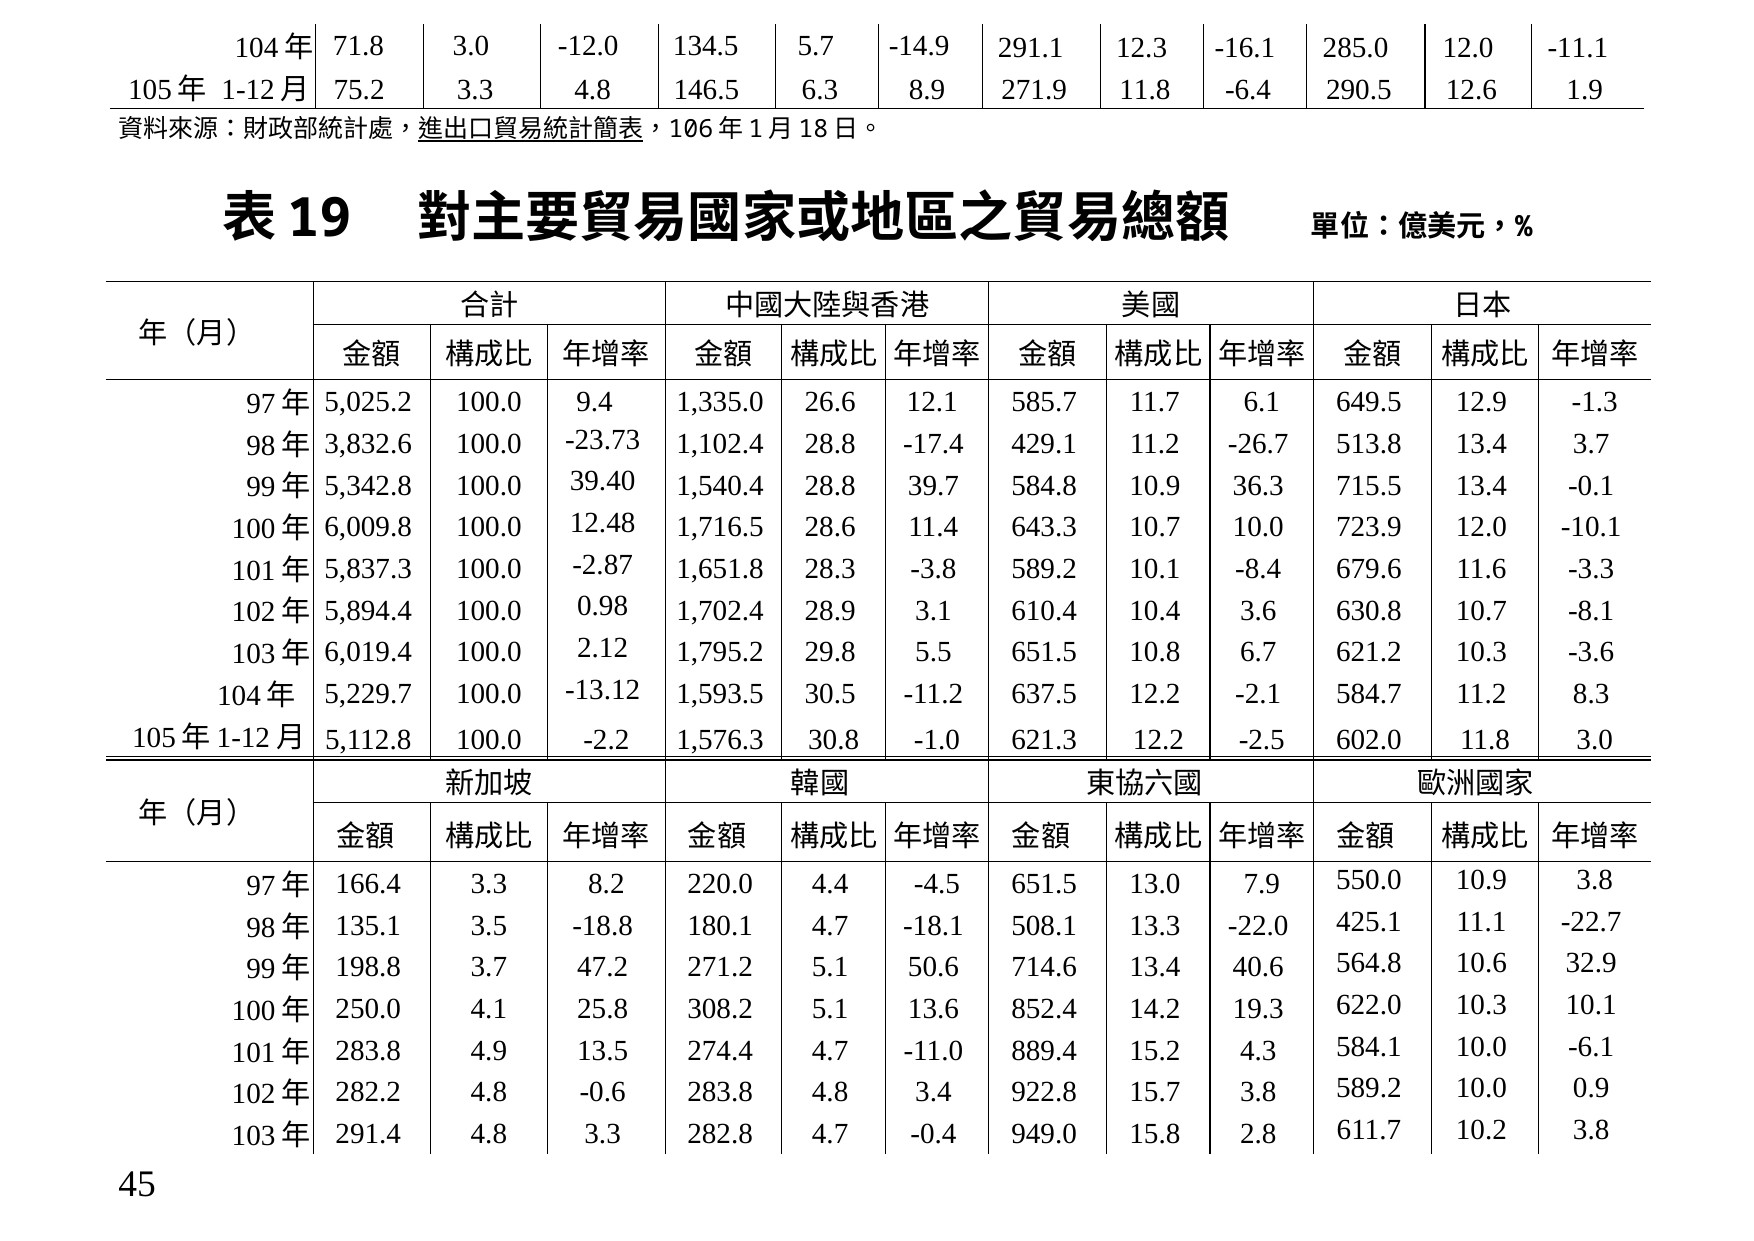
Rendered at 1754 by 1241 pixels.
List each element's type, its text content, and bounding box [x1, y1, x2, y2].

table_cell 5.1 [782, 945, 885, 987]
table_cell 550.0 [1314, 862, 1431, 904]
table_cell 10.3 [1432, 987, 1538, 1029]
table_cell 構成比 [431, 803, 547, 861]
table_cell -22.7 [1539, 904, 1651, 945]
table_cell 10.1 [1539, 987, 1651, 1029]
table_cell 11.4 [886, 505, 988, 547]
table_cell 13.4 [1432, 464, 1538, 505]
table_cell 1,102.4 [666, 422, 781, 463]
table_cell 97年 [106, 862, 313, 904]
table_cell 429.1 [989, 422, 1106, 463]
table_cell 6.1 [1211, 380, 1313, 422]
table_cell 6,019.4 [314, 630, 430, 672]
table_cell 5,229.7 [314, 672, 430, 713]
table_cell 97年 [106, 380, 313, 422]
table_cell 39.7 [886, 464, 988, 505]
table_cell 28.8 [782, 422, 885, 463]
table_cell 3.1 [886, 589, 988, 630]
table_cell 513.8 [1314, 422, 1431, 463]
table_cell 4.7 [782, 1029, 885, 1070]
table_cell 105年 1-12月 [110, 66, 315, 108]
table_cell 年增率 [886, 325, 988, 379]
table_cell 4.7 [782, 1112, 885, 1154]
table_cell 13.4 [1107, 945, 1209, 987]
table_cell -2.1 [1211, 672, 1313, 713]
table_cell 610.4 [989, 589, 1106, 630]
table_cell 3,832.6 [314, 422, 430, 463]
table_cell 4.8 [431, 1070, 547, 1112]
table_cell 621.2 [1314, 630, 1431, 672]
table_cell 602.0 [1314, 714, 1431, 756]
table_cell 11.6 [1432, 547, 1538, 588]
table_cell 282.2 [314, 1070, 430, 1112]
table_cell -23.73 [548, 422, 665, 463]
table_cell 8.9 [879, 66, 982, 108]
table_cell 4.3 [1211, 1029, 1313, 1070]
table_cell 年（月） [106, 761, 313, 861]
table_cell 28.3 [782, 547, 885, 588]
table_cell 104年 [106, 672, 313, 713]
table_cell 10.8 [1107, 630, 1209, 672]
subtitle 表19 對主要貿易國家或地區之貿易總額 單位：億美元，% [118, 174, 1636, 252]
table_cell 15.7 [1107, 1070, 1209, 1112]
table_cell 1,651.8 [666, 547, 781, 588]
table_header 日本 [1314, 282, 1651, 324]
table_cell 622.0 [1314, 987, 1431, 1029]
table_cell 3.8 [1539, 1112, 1651, 1154]
table_cell -2.2 [548, 714, 665, 756]
table_cell 4.9 [431, 1029, 547, 1070]
table_cell 589.2 [1314, 1070, 1431, 1112]
table_cell 12.0 [1432, 505, 1538, 547]
table_cell 99年 [106, 945, 313, 987]
table_cell 東協六國 [989, 761, 1313, 802]
table_cell 10.0 [1432, 1029, 1538, 1070]
table_cell -0.1 [1539, 464, 1651, 505]
table_cell 構成比 [1432, 325, 1538, 379]
table_cell 102年 [106, 1070, 313, 1112]
table_cell 10.4 [1107, 589, 1209, 630]
table_cell 105年1-12月 [106, 714, 313, 756]
table_cell 12.0 [1426, 24, 1531, 66]
table_cell 9.4 [548, 380, 665, 422]
table_cell 5,025.2 [314, 380, 430, 422]
table_cell 10.9 [1107, 464, 1209, 505]
table_cell 584.7 [1314, 672, 1431, 713]
table_cell 1,795.2 [666, 630, 781, 672]
table_cell 100.0 [431, 714, 547, 756]
table_cell -12.0 [541, 24, 658, 66]
table_header 年（月） [106, 282, 313, 379]
table_cell 10.0 [1432, 1070, 1538, 1112]
table_cell 308.2 [666, 987, 781, 1029]
table_cell 11.7 [1107, 380, 1209, 422]
table_cell 1.9 [1532, 66, 1644, 108]
table_cell 4.4 [782, 862, 885, 904]
table_cell 4.8 [782, 1070, 885, 1112]
table_cell 1,576.3 [666, 714, 781, 756]
table_cell 新加坡 [314, 761, 665, 802]
table_cell 12.6 [1426, 66, 1531, 108]
table_cell 年增率 [548, 325, 665, 379]
table_cell 274.4 [666, 1029, 781, 1070]
table_cell 621.3 [989, 714, 1106, 756]
table_cell 10.2 [1432, 1112, 1538, 1154]
table_cell 643.3 [989, 505, 1106, 547]
table_cell 5,837.3 [314, 547, 430, 588]
table_cell 1,593.5 [666, 672, 781, 713]
table_cell 589.2 [989, 547, 1106, 588]
table_cell 100年 [106, 987, 313, 1029]
table_cell -0.6 [548, 1070, 665, 1112]
table_cell 8.2 [548, 862, 665, 904]
table_cell 75.2 [316, 66, 423, 108]
table_cell 1,335.0 [666, 380, 781, 422]
table_cell 26.6 [782, 380, 885, 422]
table_cell 100.0 [431, 547, 547, 588]
table_cell 285.0 [1307, 24, 1424, 66]
table_header 中國大陸與香港 [666, 282, 988, 324]
table_cell 39.40 [548, 464, 665, 505]
table_cell -11.1 [1532, 24, 1644, 66]
table_cell 13.4 [1432, 422, 1538, 463]
table_cell 637.5 [989, 672, 1106, 713]
table_cell 100.0 [431, 630, 547, 672]
table_cell 金額 [314, 325, 430, 379]
table_cell -26.7 [1211, 422, 1313, 463]
table_cell 98年 [106, 422, 313, 463]
table_cell 0.9 [1539, 1070, 1651, 1112]
table_cell 852.4 [989, 987, 1106, 1029]
table_cell 3.0 [1539, 714, 1651, 756]
table_cell 13.6 [886, 987, 988, 1029]
table_cell 3.6 [1211, 589, 1313, 630]
table_cell 年增率 [1211, 803, 1313, 861]
table_cell 3.8 [1211, 1070, 1313, 1112]
table_cell -2.5 [1211, 714, 1313, 756]
table_cell 29.8 [782, 630, 885, 672]
table_cell 134.5 [659, 24, 775, 66]
table_cell 7.9 [1211, 862, 1313, 904]
table_cell 12.2 [1107, 672, 1209, 713]
table_cell 290.5 [1307, 66, 1424, 108]
table_cell 715.5 [1314, 464, 1431, 505]
table_cell 5.1 [782, 987, 885, 1029]
table_cell 年增率 [1211, 325, 1313, 379]
table_cell 5,112.8 [314, 714, 430, 756]
table_cell 135.1 [314, 904, 430, 945]
table_cell 8.3 [1539, 672, 1651, 713]
table_cell 47.2 [548, 945, 665, 987]
table_cell 630.8 [1314, 589, 1431, 630]
table_cell 889.4 [989, 1029, 1106, 1070]
table_cell 金額 [666, 803, 781, 861]
table_cell 3.3 [548, 1112, 665, 1154]
table_cell 4.8 [541, 66, 658, 108]
table_cell 28.9 [782, 589, 885, 630]
table_cell 12.9 [1432, 380, 1538, 422]
table_cell 649.5 [1314, 380, 1431, 422]
table_cell 922.8 [989, 1070, 1106, 1112]
table_cell 構成比 [431, 325, 547, 379]
table_cell 3.3 [424, 66, 540, 108]
table_cell 508.1 [989, 904, 1106, 945]
table_cell 36.3 [1211, 464, 1313, 505]
table_cell -1.0 [886, 714, 988, 756]
table_cell 10.3 [1432, 630, 1538, 672]
table_cell -8.4 [1211, 547, 1313, 588]
table_cell -4.5 [886, 862, 988, 904]
table_cell 30.5 [782, 672, 885, 713]
table_cell -18.1 [886, 904, 988, 945]
table_cell -0.4 [886, 1112, 988, 1154]
table_cell 10.9 [1432, 862, 1538, 904]
table_cell 102年 [106, 589, 313, 630]
table_cell 15.8 [1107, 1112, 1209, 1154]
table_cell 291.1 [983, 24, 1100, 66]
table_cell 5.7 [776, 24, 878, 66]
table_cell 103年 [106, 1112, 313, 1154]
table_cell 構成比 [782, 803, 885, 861]
table_cell 32.9 [1539, 945, 1651, 987]
table_cell -1.3 [1539, 380, 1651, 422]
table_cell 1,540.4 [666, 464, 781, 505]
table_cell 金額 [989, 325, 1106, 379]
table_cell 3.8 [1539, 862, 1651, 904]
table_cell 4.7 [782, 904, 885, 945]
table_cell 15.2 [1107, 1029, 1209, 1070]
table_cell -10.1 [1539, 505, 1651, 547]
table_cell 100年 [106, 505, 313, 547]
table_cell 28.6 [782, 505, 885, 547]
table_cell 10.7 [1432, 589, 1538, 630]
table_cell -16.1 [1204, 24, 1306, 66]
table_cell 425.1 [1314, 904, 1431, 945]
table_cell 金額 [989, 803, 1106, 861]
table_cell -3.8 [886, 547, 988, 588]
table_cell 3.5 [431, 904, 547, 945]
table_cell 韓國 [666, 761, 988, 802]
table_cell 103年 [106, 630, 313, 672]
table_cell 949.0 [989, 1112, 1106, 1154]
table_cell 3.7 [431, 945, 547, 987]
table_cell 723.9 [1314, 505, 1431, 547]
table_cell -3.3 [1539, 547, 1651, 588]
table_cell 6.3 [776, 66, 878, 108]
table_cell -22.0 [1211, 904, 1313, 945]
table_cell -17.4 [886, 422, 988, 463]
table_cell -14.9 [879, 24, 982, 66]
table_cell 6,009.8 [314, 505, 430, 547]
table_cell 10.7 [1107, 505, 1209, 547]
table_cell 611.7 [1314, 1112, 1431, 1154]
table_cell 5,894.4 [314, 589, 430, 630]
table_cell 100.0 [431, 464, 547, 505]
table_cell 3.4 [886, 1070, 988, 1112]
table_cell 3.7 [1539, 422, 1651, 463]
table_cell 283.8 [666, 1070, 781, 1112]
table_cell 4.1 [431, 987, 547, 1029]
table_cell 104年 [110, 24, 315, 66]
table_cell 10.6 [1432, 945, 1538, 987]
table_cell 年增率 [548, 803, 665, 861]
table_cell 12.1 [886, 380, 988, 422]
table_cell 11.8 [1101, 66, 1203, 108]
table_cell 98年 [106, 904, 313, 945]
table_header 美國 [989, 282, 1313, 324]
table_cell 198.8 [314, 945, 430, 987]
table_cell -18.8 [548, 904, 665, 945]
table_cell 282.8 [666, 1112, 781, 1154]
table_cell 564.8 [1314, 945, 1431, 987]
table_cell 584.8 [989, 464, 1106, 505]
table_cell 構成比 [1107, 325, 1209, 379]
table_cell 10.0 [1211, 505, 1313, 547]
table_cell 金額 [314, 803, 430, 861]
table_cell 271.2 [666, 945, 781, 987]
table_cell 100.0 [431, 422, 547, 463]
table_cell 101年 [106, 1029, 313, 1070]
table_cell 71.8 [316, 24, 423, 66]
table_cell 146.5 [659, 66, 775, 108]
table_cell -6.4 [1204, 66, 1306, 108]
text 資料來源：財政部統計處，進出口貿易統計簡表，106年1月18日。 [118, 109, 1636, 145]
table_cell 50.6 [886, 945, 988, 987]
table_cell 19.3 [1211, 987, 1313, 1029]
table_cell 166.4 [314, 862, 430, 904]
table_header 合計 [314, 282, 665, 324]
table_cell 40.6 [1211, 945, 1313, 987]
table_cell 180.1 [666, 904, 781, 945]
table_cell 金額 [666, 325, 781, 379]
table_cell 100.0 [431, 505, 547, 547]
table_cell 14.2 [1107, 987, 1209, 1029]
table_cell 年增率 [886, 803, 988, 861]
table_cell 12.3 [1101, 24, 1203, 66]
table_cell 4.8 [431, 1112, 547, 1154]
table_cell 金額 [1314, 325, 1431, 379]
table_cell 構成比 [1107, 803, 1209, 861]
table_cell 3.0 [424, 24, 540, 66]
table_cell 構成比 [1432, 803, 1538, 861]
table_cell 2.12 [548, 630, 665, 672]
table_cell 28.8 [782, 464, 885, 505]
table_cell 3.3 [431, 862, 547, 904]
table_cell 584.1 [1314, 1029, 1431, 1070]
table_cell 5.5 [886, 630, 988, 672]
table_cell 100.0 [431, 589, 547, 630]
table_cell -6.1 [1539, 1029, 1651, 1070]
table_cell 651.5 [989, 862, 1106, 904]
table_cell 25.8 [548, 987, 665, 1029]
table_cell 11.8 [1432, 714, 1538, 756]
table_cell -3.6 [1539, 630, 1651, 672]
table_cell 271.9 [983, 66, 1100, 108]
table_cell 12.48 [548, 505, 665, 547]
table_cell 11.2 [1107, 422, 1209, 463]
table_cell 250.0 [314, 987, 430, 1029]
table_cell 101年 [106, 547, 313, 588]
table_cell 10.1 [1107, 547, 1209, 588]
table_cell 年增率 [1539, 325, 1651, 379]
table_cell -11.0 [886, 1029, 988, 1070]
table_cell -2.87 [548, 547, 665, 588]
table_cell 12.2 [1107, 714, 1209, 756]
table_cell 11.2 [1432, 672, 1538, 713]
table_cell -8.1 [1539, 589, 1651, 630]
table_cell -13.12 [548, 672, 665, 713]
table_cell 100.0 [431, 672, 547, 713]
table_cell 年增率 [1539, 803, 1651, 861]
table_cell 13.0 [1107, 862, 1209, 904]
table_cell 13.5 [548, 1029, 665, 1070]
table_cell 構成比 [782, 325, 885, 379]
table_cell 283.8 [314, 1029, 430, 1070]
table_cell 679.6 [1314, 547, 1431, 588]
table_cell 6.7 [1211, 630, 1313, 672]
table_cell -11.2 [886, 672, 988, 713]
table_cell 1,702.4 [666, 589, 781, 630]
table_cell 2.8 [1211, 1112, 1313, 1154]
table_cell 5,342.8 [314, 464, 430, 505]
table_cell 1,716.5 [666, 505, 781, 547]
table_cell 291.4 [314, 1112, 430, 1154]
table_cell 714.6 [989, 945, 1106, 987]
table_cell 651.5 [989, 630, 1106, 672]
table_cell 99年 [106, 464, 313, 505]
table_cell 220.0 [666, 862, 781, 904]
table_cell 100.0 [431, 380, 547, 422]
table_cell 585.7 [989, 380, 1106, 422]
table_cell 11.1 [1432, 904, 1538, 945]
table_cell 30.8 [782, 714, 885, 756]
table_cell 金額 [1314, 803, 1431, 861]
table_cell 13.3 [1107, 904, 1209, 945]
table_cell 歐洲國家 [1314, 761, 1651, 802]
table_cell 0.98 [548, 589, 665, 630]
